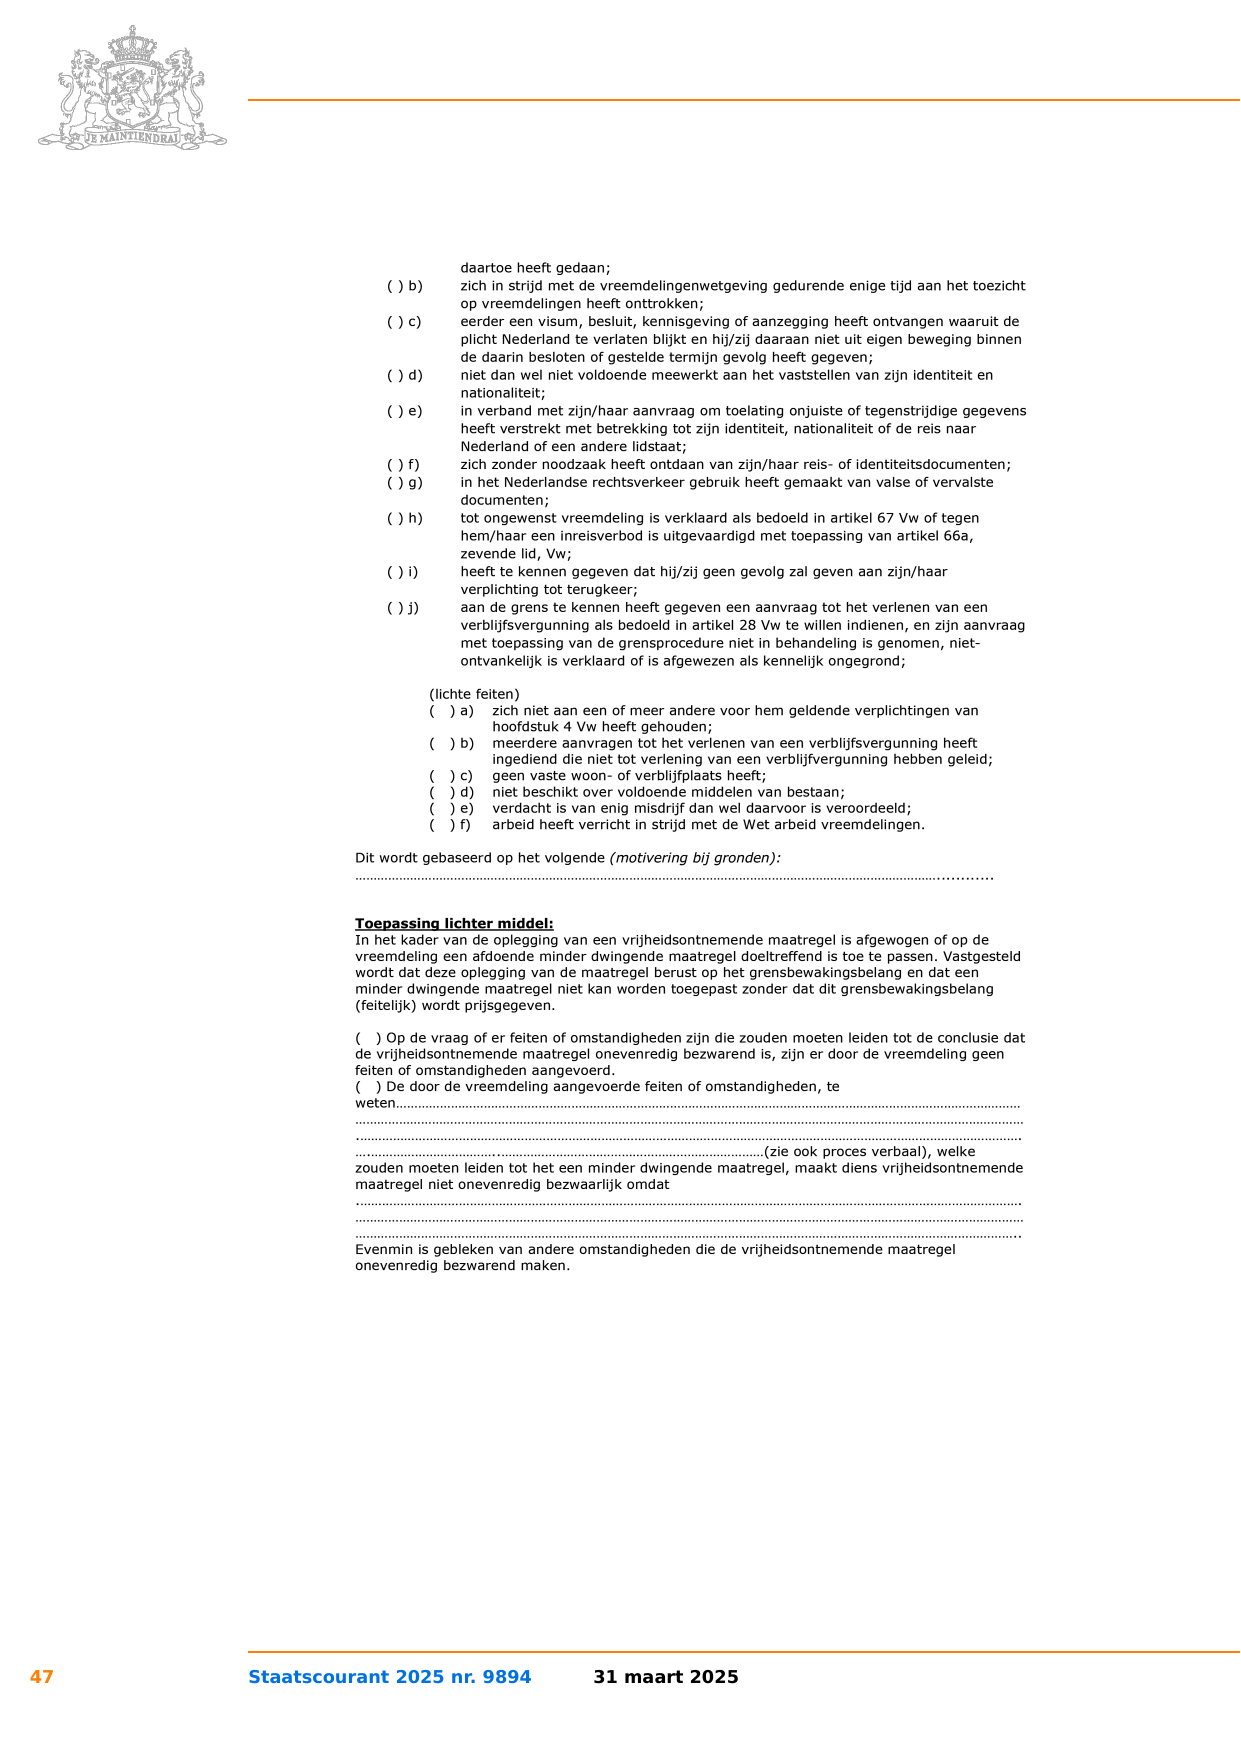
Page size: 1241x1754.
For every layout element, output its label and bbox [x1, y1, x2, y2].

picture [248, 151, 1134, 1404]
picture [38, 25, 227, 150]
